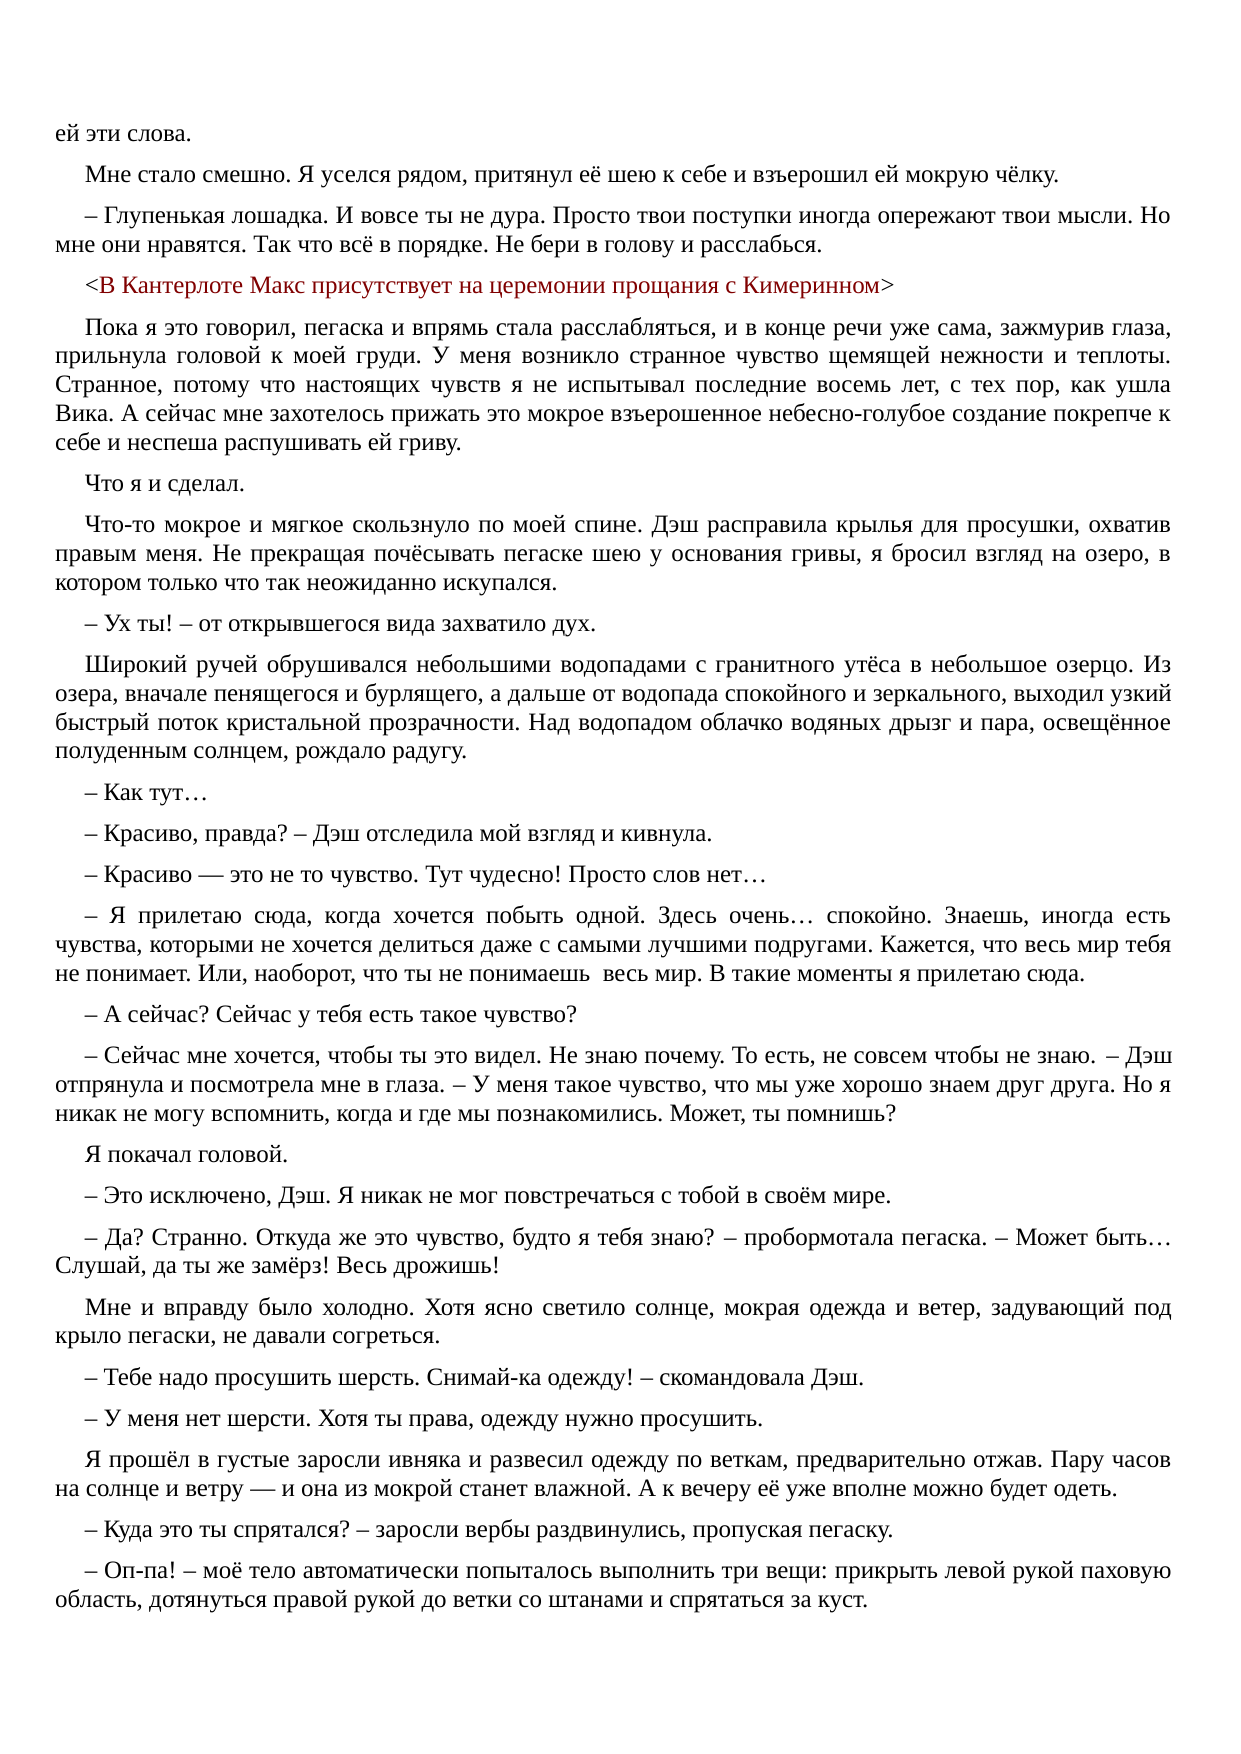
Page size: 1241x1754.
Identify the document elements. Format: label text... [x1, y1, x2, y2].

text – Красиво, правда? – Дэш отследила мой взгляд и кивнула. [55, 818, 1172, 847]
text – Да? Странно. Откуда же это чувство, будто я тебя знаю? – пробормотала пегаска. – Может быть… Слушай, да ты же замёрз! Весь дрожишь! [55, 1222, 1172, 1279]
text Широкий ручей обрушивался небольшими водопадами с гранитного утёса в небольшое озерцо. Из озера, вначале пенящегося и бурлящего, а дальше от водопада спокойного и зеркального, выходил узкий быстрый поток кристальной прозрачности. Над водопадом облачко водяных дрызг и пара, освещённое полуденным солнцем, рождало радугу. [55, 649, 1172, 764]
text – Красиво — это не то чувство. Тут чудесно! Просто слов нет… [55, 859, 1172, 888]
text <В Кантерлоте Макс присутствует на церемонии прощания с Кимеринном> [55, 271, 1172, 299]
text Что я и сделал. [55, 468, 1172, 497]
text Я покачал головой. [55, 1139, 1172, 1168]
text – У меня нет шерсти. Хотя ты права, одежду нужно просушить. [55, 1403, 1172, 1432]
text – А сейчас? Сейчас у тебя есть такое чувство? [55, 999, 1172, 1028]
text – Куда это ты спрятался? – заросли вербы раздвинулись, пропуская пегаску. [55, 1514, 1172, 1543]
text – Ух ты! – от открывшегося вида захватило дух. [55, 608, 1172, 637]
text – Как тут… [55, 777, 1172, 806]
text ей эти слова. [55, 118, 1172, 147]
text – Глупенькая лошадка. И вовсе ты не дура. Просто твои поступки иногда опережают твои мысли. Но мне они нравятся. Так что всё в порядке. Не бери в голову и расслабься. [55, 201, 1172, 258]
text Мне и вправду было холодно. Хотя ясно светило солнце, мокрая одежда и ветер, задувающий под крыло пегаски, не давали согреться. [55, 1292, 1172, 1349]
text – Сейчас мне хочется, чтобы ты это видел. Не знаю почему. То есть, не совсем чтобы не знаю. – Дэш отпрянула и посмотрела мне в глаза. – У меня такое чувство, что мы уже хорошо знаем друг друга. Но я никак не могу вспомнить, когда и где мы познакомились. Может, ты помнишь? [55, 1041, 1172, 1127]
text – Оп-па! – моё тело автоматически попыталось выполнить три вещи: прикрыть левой рукой паховую область, дотянуться правой рукой до ветки со штанами и спрятаться за куст. [55, 1556, 1172, 1613]
text Мне стало смешно. Я уселся рядом, притянул её шею к себе и взъерошил ей мокрую чёлку. [55, 159, 1172, 188]
text – Это исключено, Дэш. Я никак не мог повстречаться с тобой в своём мире. [55, 1181, 1172, 1209]
text Что-то мокрое и мягкое скользнуло по моей спине. Дэш расправила крылья для просушки, охватив правым меня. Не прекращая почёсывать пегаске шею у основания гривы, я бросил взгляд на озеро, в котором только что так неожиданно искупался. [55, 509, 1172, 596]
text Пока я это говорил, пегаска и впрямь стала расслабляться, и в конце речи уже сама, зажмурив глаза, прильнула головой к моей груди. У меня возникло странное чувство щемящей нежности и теплоты. Странное, потому что настоящих чувств я не испытывал последние восемь лет, с тех пор, как ушла Вика. А сейчас мне захотелось прижать это мокрое взъерошенное небесно-голубое создание покрепче к себе и неспеша распушивать ей гриву. [55, 312, 1172, 456]
text Я прошёл в густые заросли ивняка и развесил одежду по веткам, предварительно отжав. Пару часов на солнце и ветру — и она из мокрой станет влажной. А к вечеру её уже вполне можно будет одеть. [55, 1444, 1172, 1502]
text – Тебе надо просушить шерсть. Снимай-ка одежду! – скомандовала Дэш. [55, 1362, 1172, 1391]
text – Я прилетаю сюда, когда хочется побыть одной. Здесь очень… спокойно. Знаешь, иногда есть чувства, которыми не хочется делиться даже с самыми лучшими подругами. Кажется, что весь мир тебя не понимает. Или, наоборот, что ты не понимаешь весь мир. В такие моменты я прилетаю сюда. [55, 901, 1172, 987]
